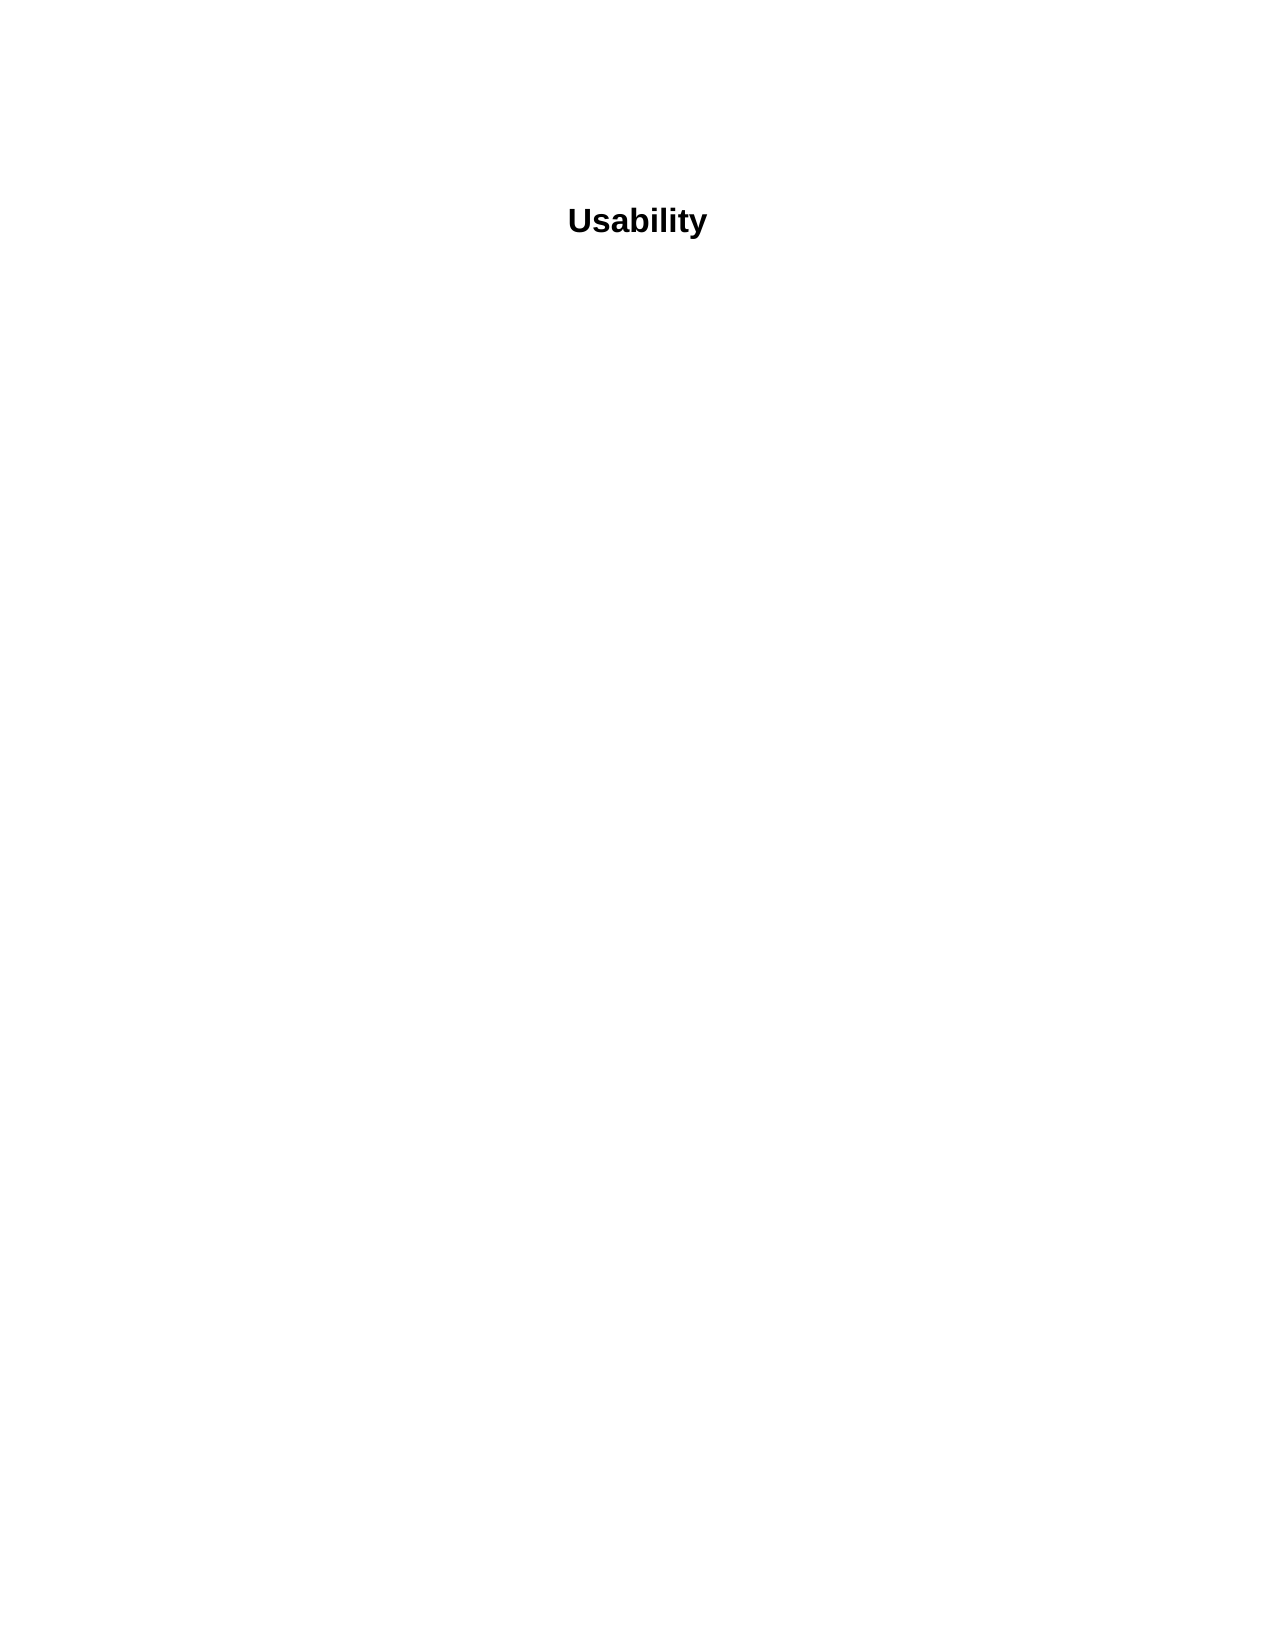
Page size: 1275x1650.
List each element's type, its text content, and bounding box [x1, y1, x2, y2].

title Usability [118, 201, 1157, 240]
